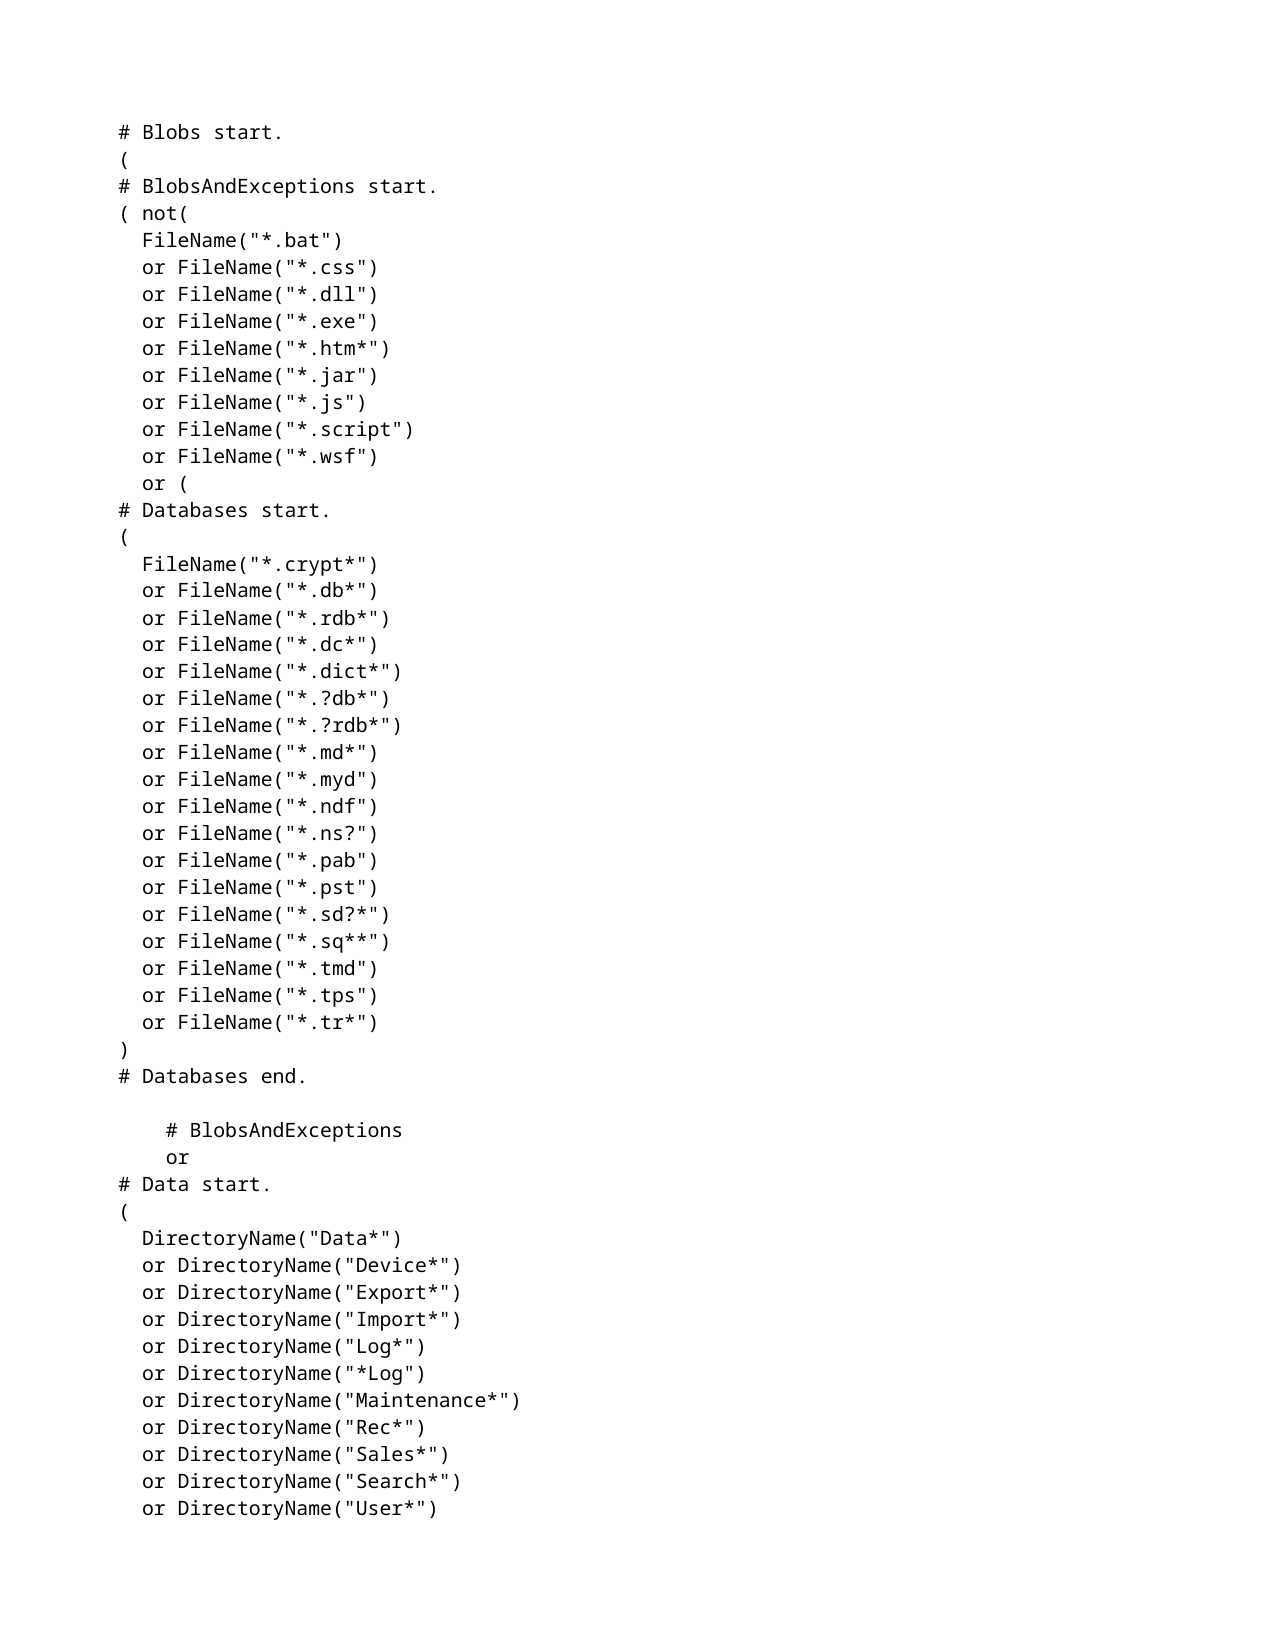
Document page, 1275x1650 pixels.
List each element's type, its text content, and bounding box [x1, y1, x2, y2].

text or DirectoryName("*Log") [118, 1359, 1157, 1386]
text # Databases end. [118, 1062, 1157, 1089]
text # Data start. [118, 1170, 1157, 1197]
text ( [118, 1197, 1157, 1224]
text or FileName("*.db*") [118, 577, 1157, 604]
text FileName("*.crypt*") [118, 550, 1157, 577]
text or FileName("*.?rdb*") [118, 712, 1157, 739]
text or FileName("*.pab") [118, 847, 1157, 873]
text or FileName("*.jar") [118, 361, 1157, 388]
text or DirectoryName("Search*") [118, 1467, 1157, 1494]
text ) [118, 1035, 1157, 1062]
text or DirectoryName("Import*") [118, 1305, 1157, 1332]
text or FileName("*.md*") [118, 739, 1157, 766]
text or FileName("*.dict*") [118, 658, 1157, 685]
text or FileName("*.rdb*") [118, 604, 1157, 631]
text or FileName("*.script") [118, 415, 1157, 442]
text or FileName("*.tmd") [118, 954, 1157, 981]
text or FileName("*.dll") [118, 280, 1157, 307]
text or FileName("*.ns?") [118, 819, 1157, 847]
text DirectoryName("Data*") [118, 1224, 1157, 1251]
text FileName("*.bat") [118, 226, 1157, 253]
text or DirectoryName("Export*") [118, 1278, 1157, 1305]
text or FileName("*.css") [118, 253, 1157, 280]
text or DirectoryName("Log*") [118, 1332, 1157, 1359]
text or FileName("*.ndf") [118, 793, 1157, 819]
text ( [118, 145, 1157, 172]
text or DirectoryName("Rec*") [118, 1413, 1157, 1440]
text or FileName("*.sq**") [118, 927, 1157, 954]
text or FileName("*.pst") [118, 873, 1157, 901]
text or FileName("*.tr*") [118, 1008, 1157, 1035]
text or DirectoryName("User*") [118, 1494, 1157, 1521]
text # BlobsAndExceptions start. [118, 172, 1157, 199]
text or [118, 1143, 1157, 1170]
text or FileName("*.wsf") [118, 442, 1157, 469]
text or FileName("*.?db*") [118, 685, 1157, 712]
text or FileName("*.sd?*") [118, 901, 1157, 927]
text ( not( [118, 199, 1157, 226]
text # Blobs start. [118, 118, 1157, 145]
text ( [118, 523, 1157, 550]
text or FileName("*.htm*") [118, 334, 1157, 361]
text or FileName("*.myd") [118, 766, 1157, 793]
text or FileName("*.dc*") [118, 631, 1157, 658]
text or DirectoryName("Device*") [118, 1251, 1157, 1278]
text or FileName("*.tps") [118, 981, 1157, 1008]
text # BlobsAndExceptions [118, 1116, 1157, 1143]
text or FileName("*.exe") [118, 307, 1157, 334]
text or DirectoryName("Sales*") [118, 1440, 1157, 1467]
text or DirectoryName("Maintenance*") [118, 1386, 1157, 1413]
text # Databases start. [118, 496, 1157, 523]
text or FileName("*.js") [118, 388, 1157, 415]
text or ( [118, 469, 1157, 496]
